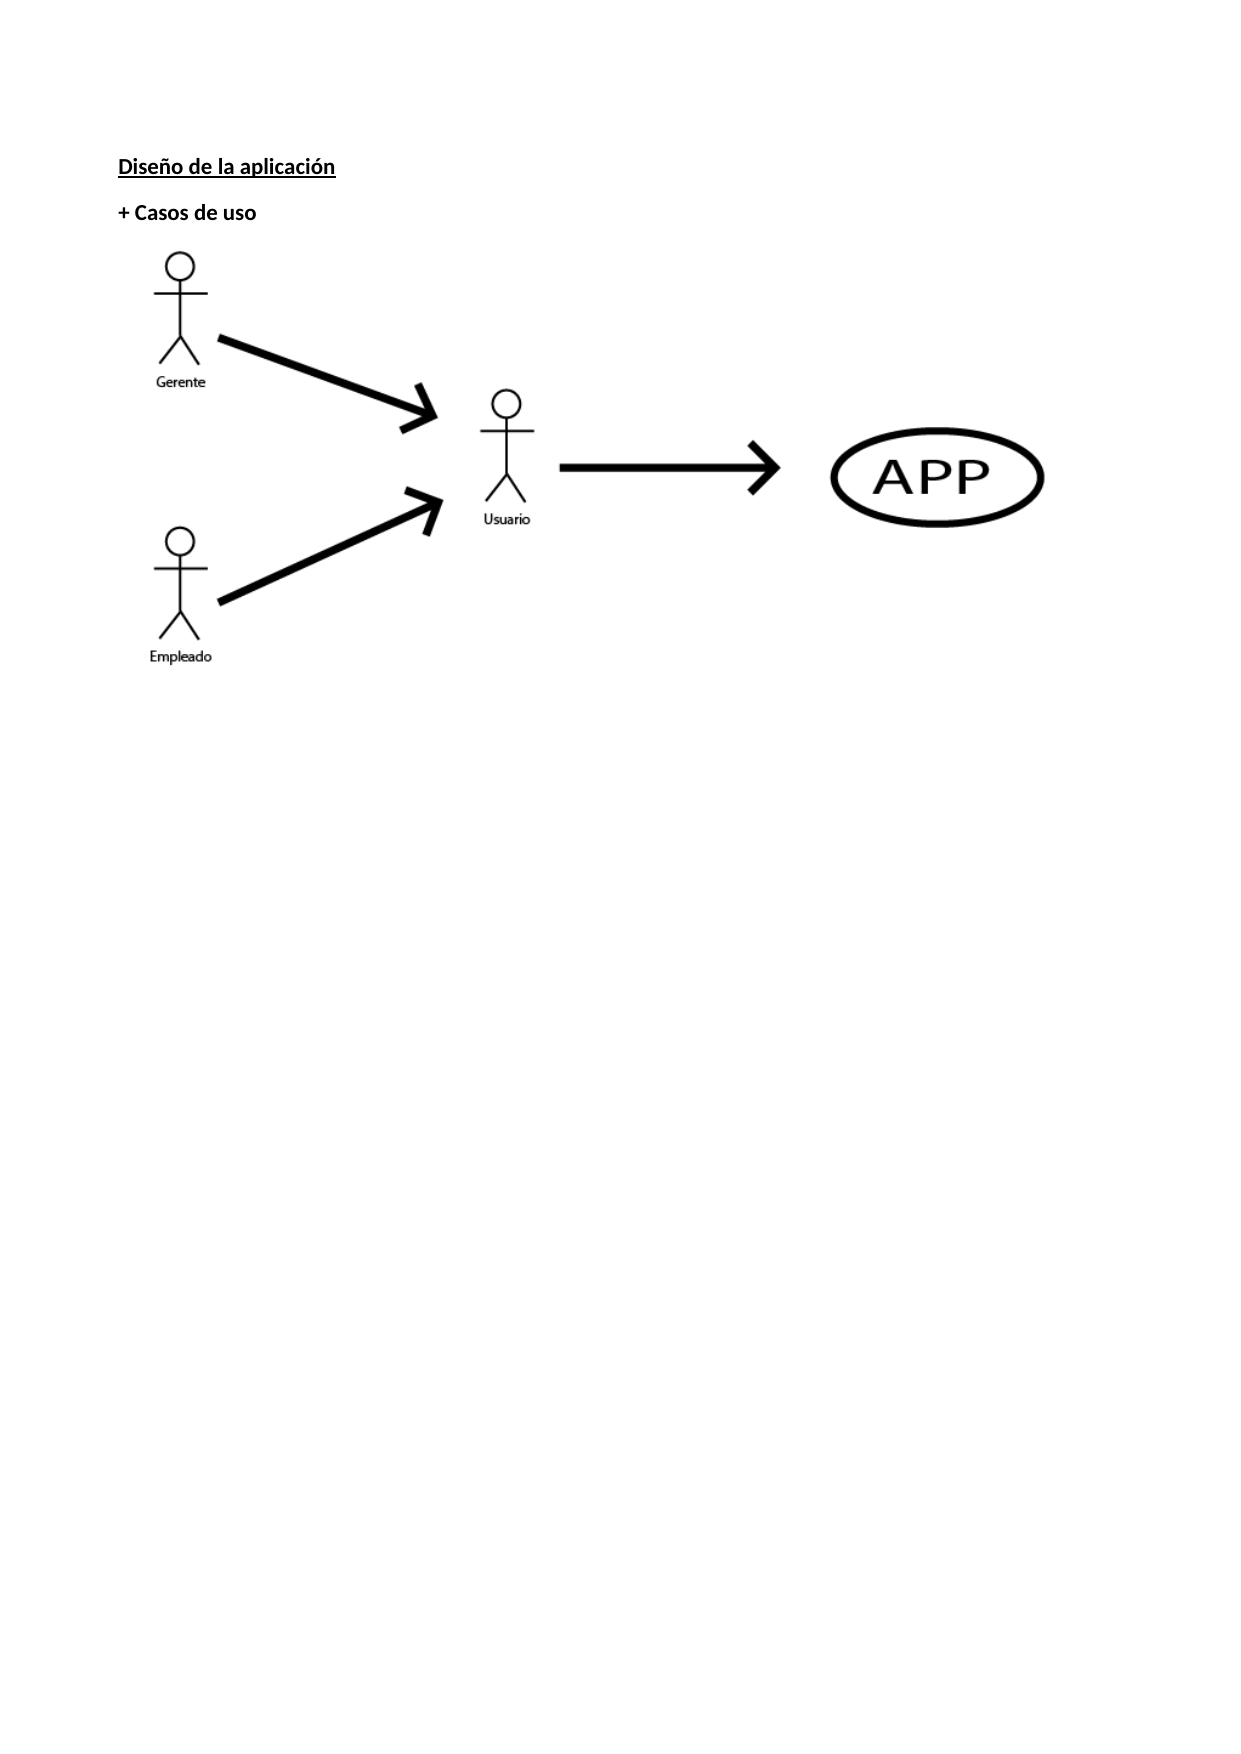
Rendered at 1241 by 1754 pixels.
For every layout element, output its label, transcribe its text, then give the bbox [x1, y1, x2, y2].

text Diseño de la aplicación [118, 152, 1122, 180]
text + Casos de uso [118, 198, 1122, 226]
